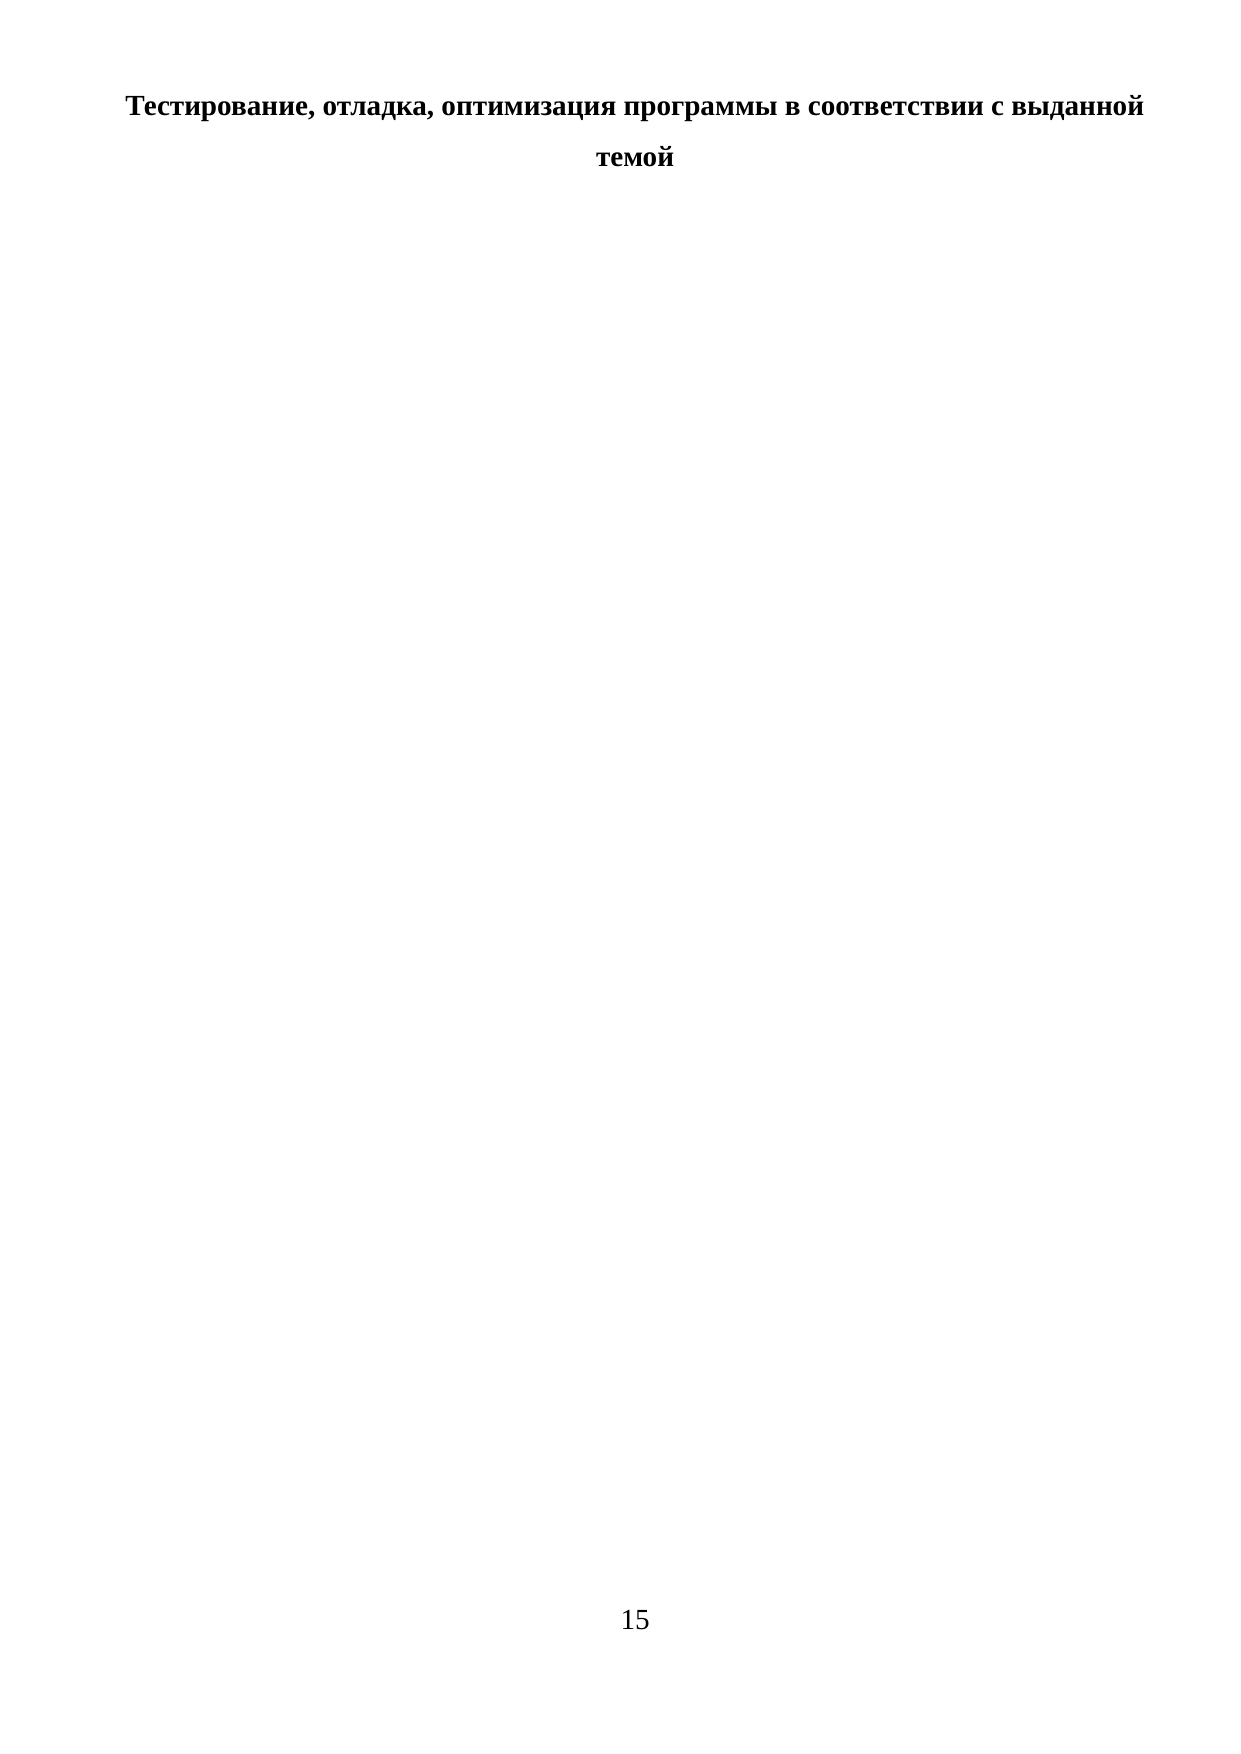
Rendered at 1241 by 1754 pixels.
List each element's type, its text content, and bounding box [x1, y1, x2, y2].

subtitle Тестирование, отладка, оптимизация программы в соответствии с выданной темой [118, 88, 1152, 172]
